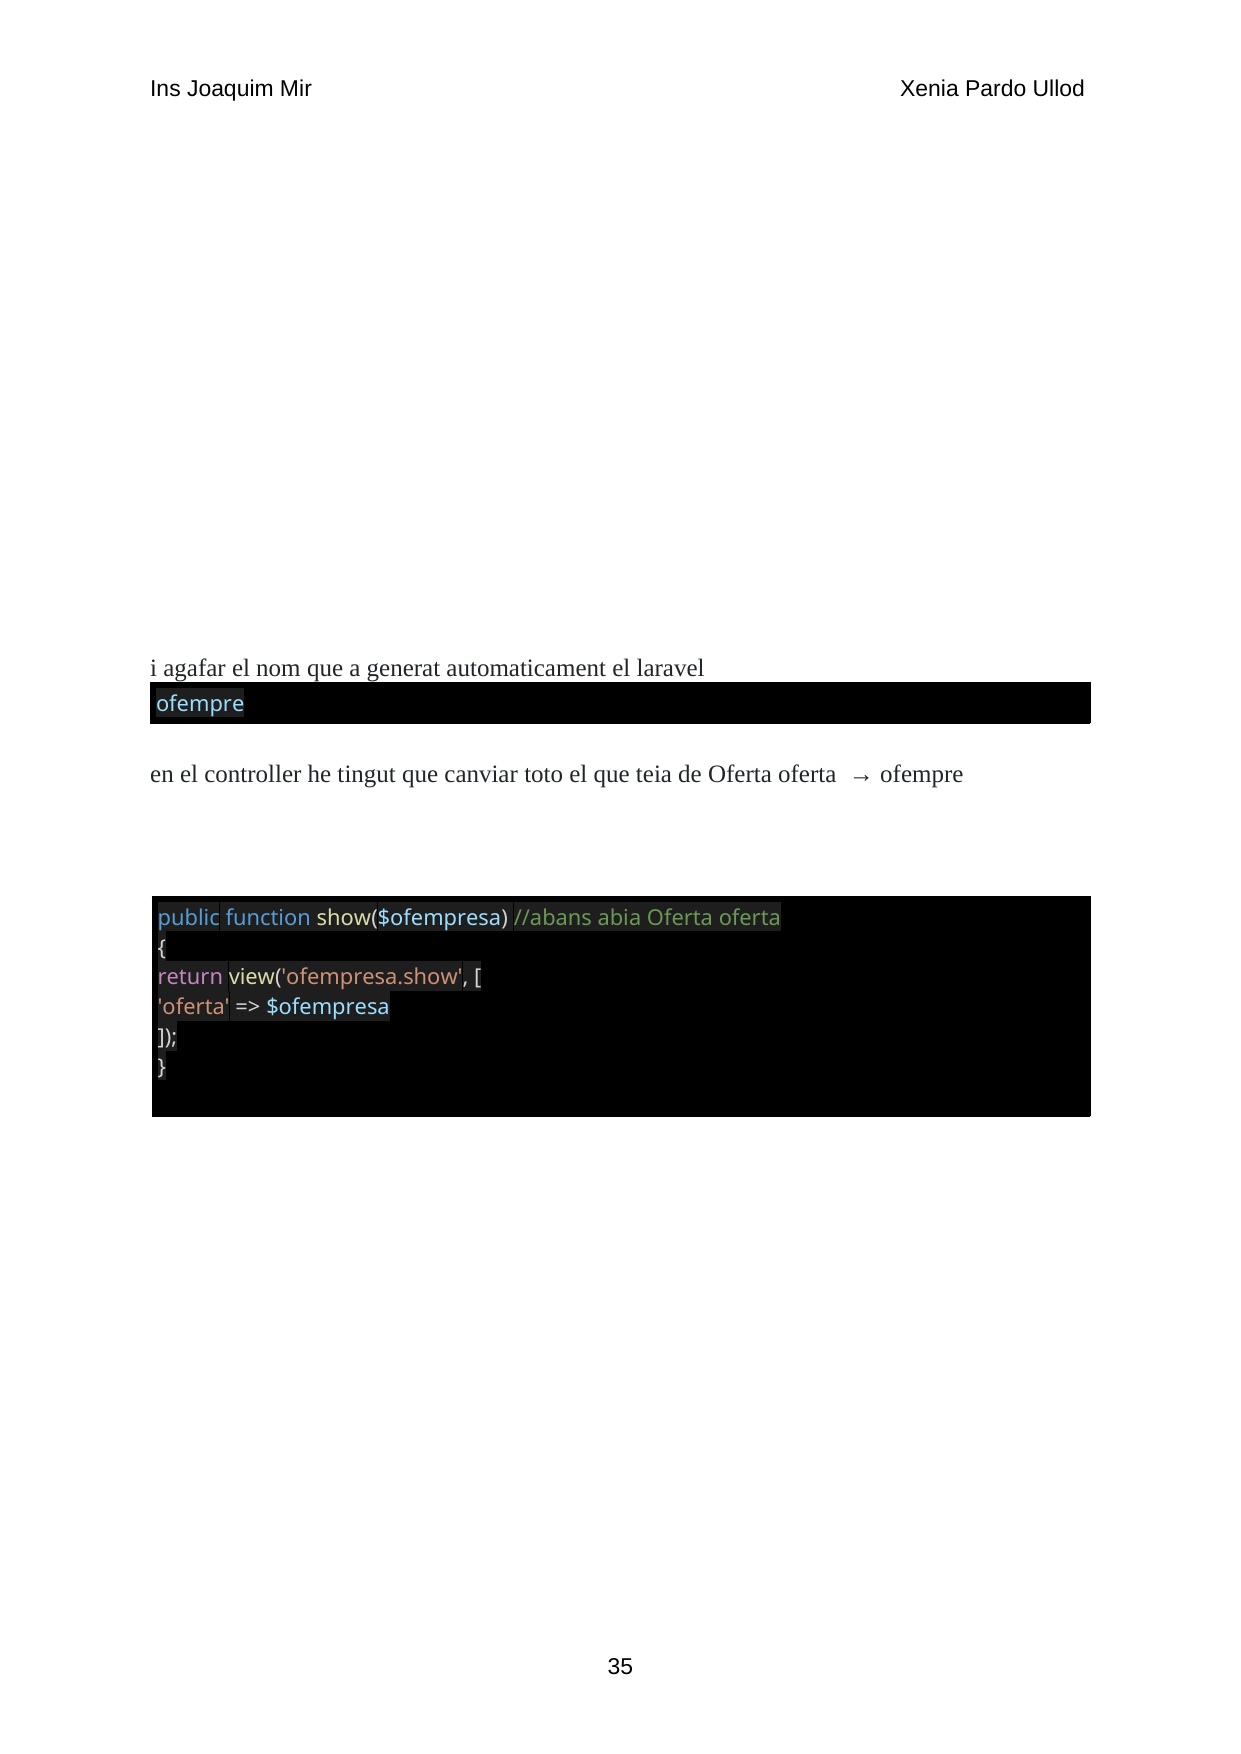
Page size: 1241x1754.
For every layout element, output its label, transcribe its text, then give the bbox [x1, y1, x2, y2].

table_header public function show($ofempresa) //abans abia Oferta oferta { return view('ofempresa.show', [ 'oferta' => $ofempresa ]); } [153, 897, 1090, 1116]
text en el controller he tingut que canviar toto el que teia de Oferta oferta → ofempre [150, 759, 1090, 788]
table_header ofempre [151, 683, 1090, 723]
text i agafar el nom que a generat automaticament el laravel [150, 653, 1090, 682]
